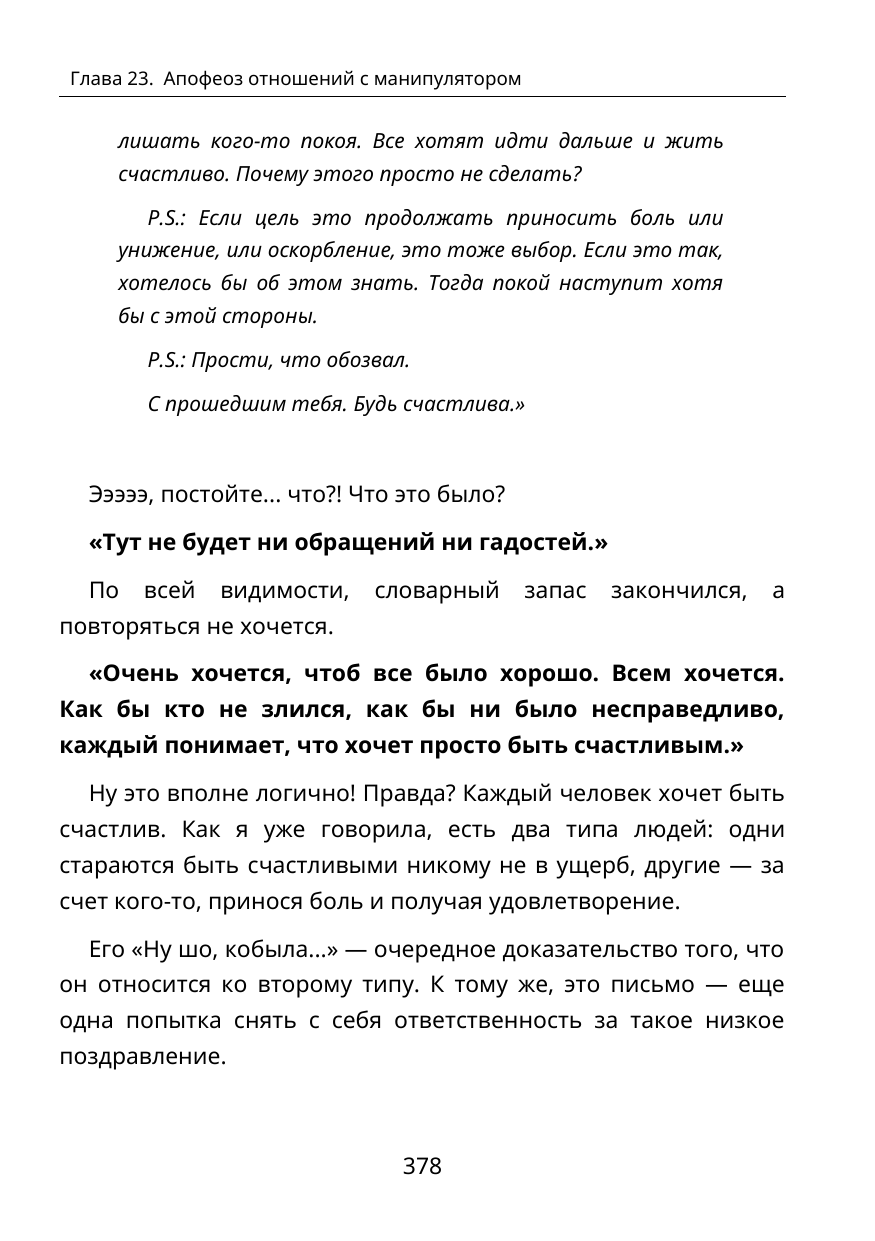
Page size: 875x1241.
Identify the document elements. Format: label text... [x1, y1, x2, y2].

text По всей видимости, словарный запас закончился, а повторяться не хочется. [59, 574, 786, 641]
text Эээээ, постойте... что?! Что это было? [59, 478, 786, 509]
text «Очень хочется, чтоб все было хорошо. Всем хочется. Как бы кто не злился, как бы ни было несправедливо, каждый понимает, что хочет просто быть счастливым.» [59, 657, 786, 761]
text Ну это вполне логично! Правда? Каждый человек хочет быть счастлив. Как я уже говорила, есть два типа людей: одни стараются быть счастливыми никому не в ущерб, другие — за счет кого-то, принося боль и получая удовлетворение. [59, 777, 786, 916]
text Его «Ну шо, кобыла...» — очередное доказательство того, что он относится ко второму типу. К тому же, это письмо — еще одна попытка снять с себя ответственность за такое низкое поздравление. [59, 932, 786, 1072]
text P.S.: Если цель это продолжать приносить боль или унижение, или оскорбление, это тоже выбор. Если это так, хотелось бы об этом знать. Тогда покой наступит хотя бы с этой стороны. [118, 203, 727, 329]
text «Тут не будет ни обращений ни гадостей.» [59, 526, 786, 557]
text P.S.: Прости, что обозвал. [118, 345, 727, 374]
text лишать кого-то покоя. Все хотят идти дальше и жить счастливо. Почему этого просто не сделать? [118, 126, 727, 187]
text С прошедшим тебя. Будь счастлива.» [118, 389, 727, 418]
